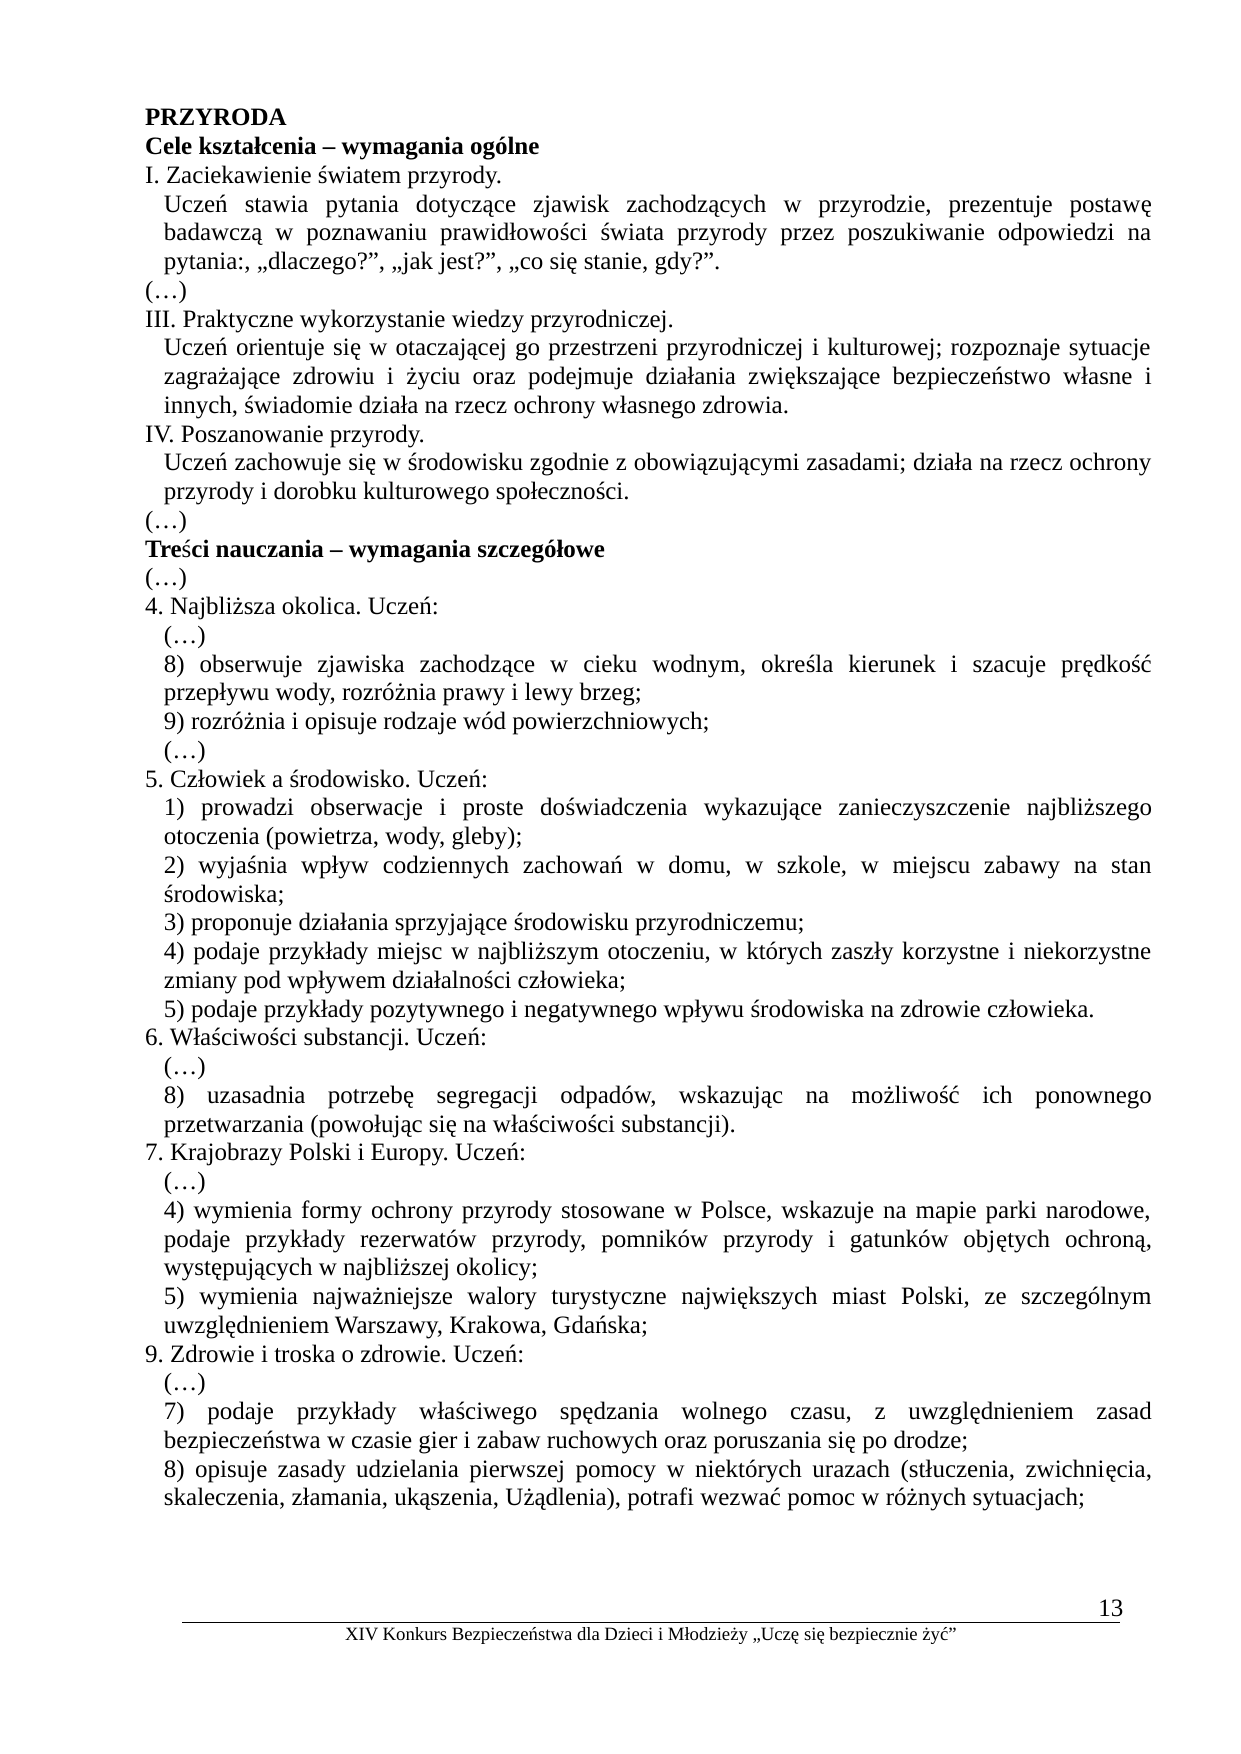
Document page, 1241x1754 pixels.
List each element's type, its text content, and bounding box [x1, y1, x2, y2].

text Cele kształcenia – wymagania ogólne [145, 131, 1152, 160]
text 8) opisuje zasady udzielania pierwszej pomocy w niektórych urazach (stłuczenia, zwichnięcia, skaleczenia, złamania, ukąszenia, Użądlenia), potrafi wezwać pomoc w różnych sytuacjach; [164, 1454, 1152, 1511]
text IV. Poszanowanie przyrody. [145, 419, 1152, 447]
text I. Zaciekawienie światem przyrody. [145, 160, 1152, 189]
text 5) wymienia najważniejsze walory turystyczne największych miast Polski, ze szczególnym uwzględnieniem Warszawy, Krakowa, Gdańska; [164, 1281, 1152, 1339]
text (…) [164, 1367, 1152, 1396]
text Treści nauczania – wymagania szczegółowe [145, 534, 1152, 562]
text 2) wyjaśnia wpływ codziennych zachowań w domu, w szkole, w miejscu zabawy na stan środowiska; [164, 850, 1152, 907]
text 1) prowadzi obserwacje i proste doświadczenia wykazujące zanieczyszczenie najbliższego otoczenia (powietrza, wody, gleby); [164, 792, 1152, 850]
text 8) obserwuje zjawiska zachodzące w cieku wodnym, określa kierunek i szacuje prędkość przepływu wody, rozróżnia prawy i lewy brzeg; [164, 649, 1152, 706]
text Uczeń orientuje się w otaczającej go przestrzeni przyrodniczej i kulturowej; rozpoznaje sytuacje zagrażające zdrowiu i życiu oraz podejmuje działania zwiększające bezpieczeństwo własne i innych, świadomie działa na rzecz ochrony własnego zdrowia. [164, 332, 1152, 419]
text (…) [164, 735, 1152, 764]
text 9. Zdrowie i troska o zdrowie. Uczeń: [145, 1339, 1152, 1367]
text 5) podaje przykłady pozytywnego i negatywnego wpływu środowiska na zdrowie człowieka. [164, 994, 1152, 1022]
text 4) wymienia formy ochrony przyrody stosowane w Polsce, wskazuje na mapie parki narodowe, podaje przykłady rezerwatów przyrody, pomników przyrody i gatunków objętych ochroną, występujących w najbliższej okolicy; [164, 1195, 1152, 1281]
text 9) rozróżnia i opisuje rodzaje wód powierzchniowych; [164, 706, 1152, 735]
text (…) [145, 562, 1152, 591]
text 5. Człowiek a środowisko. Uczeń: [145, 764, 1152, 792]
text 3) proponuje działania sprzyjające środowisku przyrodniczemu; [164, 907, 1152, 936]
text (…) [164, 1051, 1152, 1080]
text 7. Krajobrazy Polski i Europy. Uczeń: [145, 1137, 1152, 1166]
text 6. Właściwości substancji. Uczeń: [145, 1022, 1152, 1051]
text 8) uzasadnia potrzebę segregacji odpadów, wskazując na możliwość ich ponownego przetwarzania (powołując się na właściwości substancji). [164, 1080, 1152, 1137]
text III. Praktyczne wykorzystanie wiedzy przyrodniczej. [145, 304, 1152, 332]
text Uczeń zachowuje się w środowisku zgodnie z obowiązującymi zasadami; działa na rzecz ochrony przyrody i dorobku kulturowego społeczności. [164, 447, 1152, 505]
text 4. Najbliższa okolica. Uczeń: [145, 591, 1152, 620]
text PRZYRODA [145, 102, 1152, 131]
text (…) [145, 275, 1152, 304]
text Uczeń stawia pytania dotyczące zjawisk zachodzących w przyrodzie, prezentuje postawę badawczą w poznawaniu prawidłowości świata przyrody przez poszukiwanie odpowiedzi na pytania:, „dlaczego?”, „jak jest?”, „co się stanie, gdy?”. [164, 189, 1152, 275]
text (…) [164, 620, 1152, 649]
text 4) podaje przykłady miejsc w najbliższym otoczeniu, w których zaszły korzystne i niekorzystne zmiany pod wpływem działalności człowieka; [164, 936, 1152, 994]
text (…) [164, 1166, 1152, 1195]
text 7) podaje przykłady właściwego spędzania wolnego czasu, z uwzględnieniem zasad bezpieczeństwa w czasie gier i zabaw ruchowych oraz poruszania się po drodze; [164, 1396, 1152, 1454]
text (…) [145, 505, 1152, 534]
